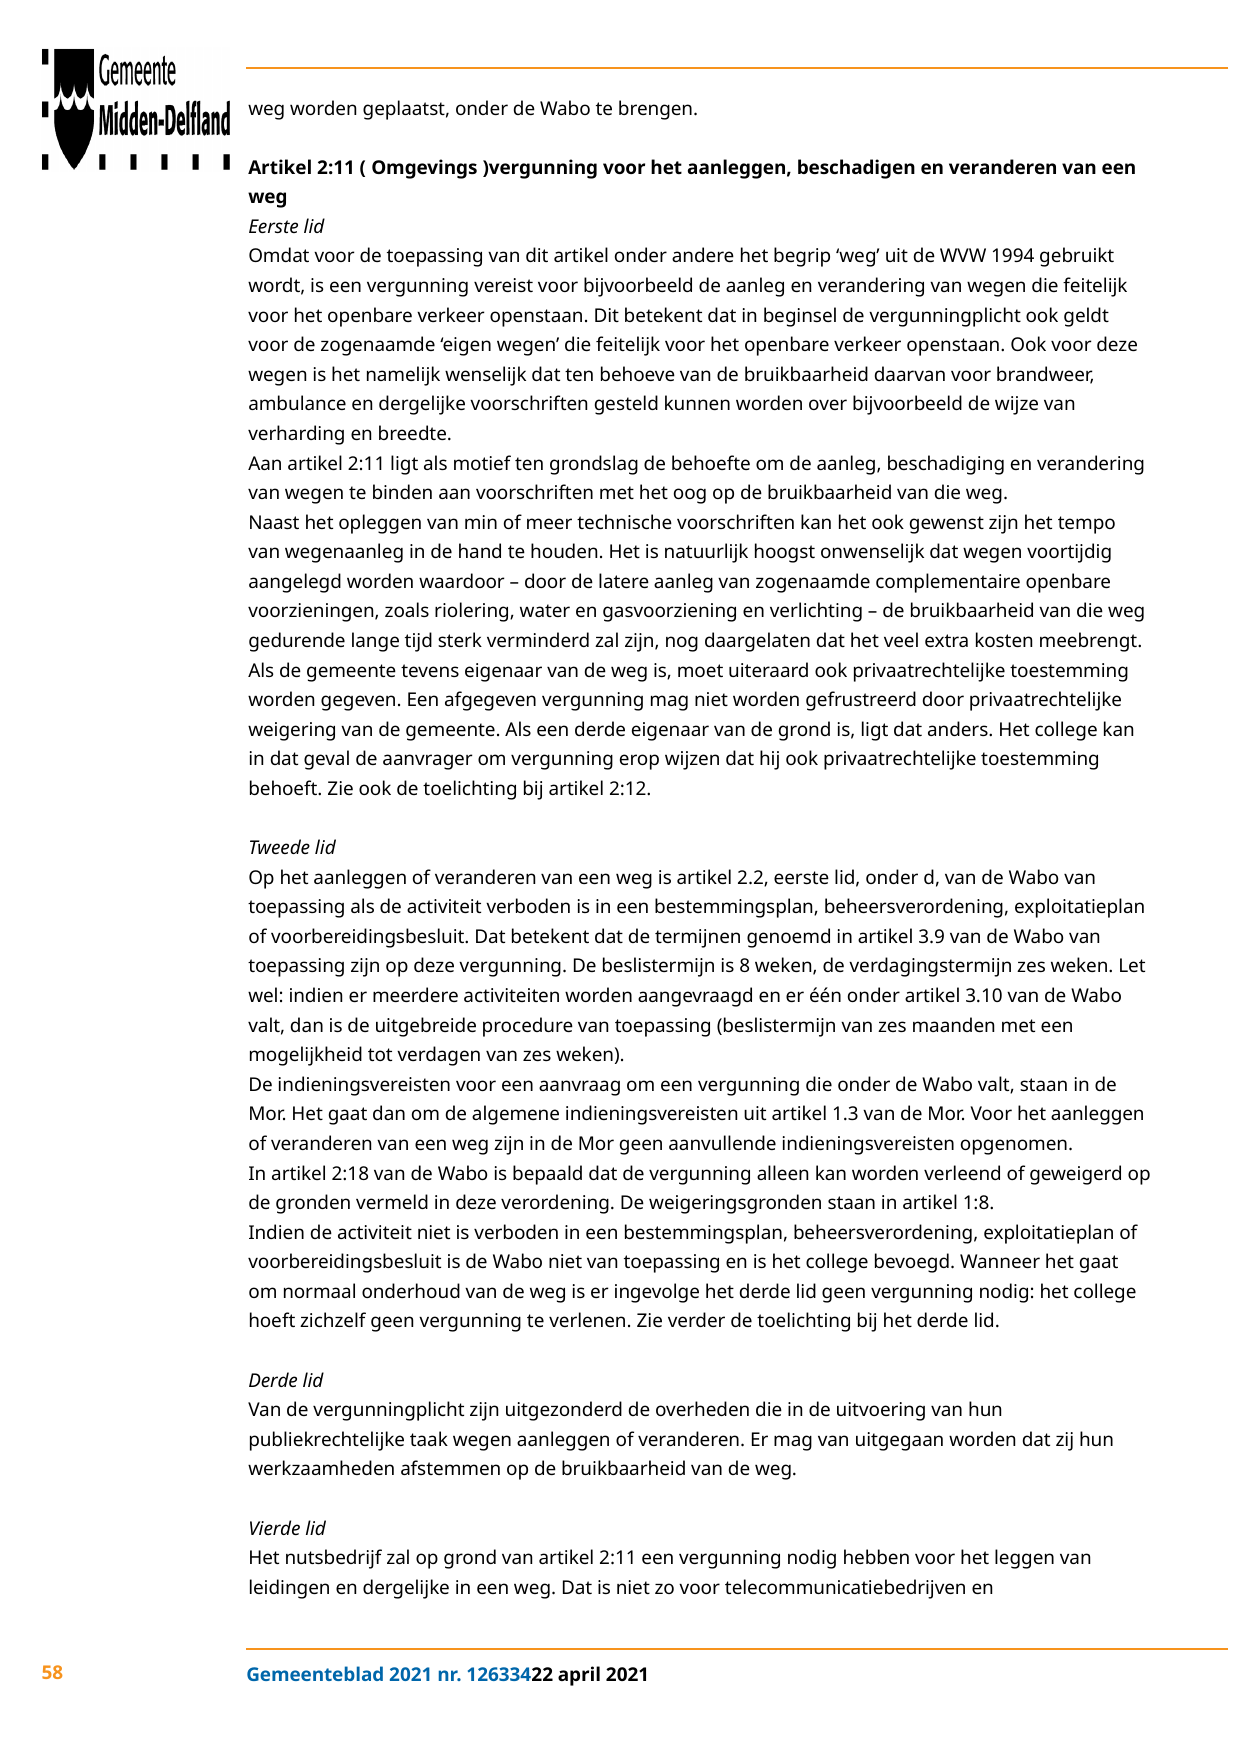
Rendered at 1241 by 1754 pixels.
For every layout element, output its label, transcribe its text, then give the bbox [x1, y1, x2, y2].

text Van de vergunningplicht zijn uitgezonderd de overheden die in de uitvoering van hun publiekrechtelijke taak wegen aanleggen of veranderen. Er mag van uitgegaan worden dat zij hun werkzaamheden afstemmen op de bruikbaarheid van de weg. [248, 1396, 1152, 1481]
text Op het aanleggen of veranderen van een weg is artikel 2.2, eerste lid, onder d, van de Wabo van toepassing als de activiteit verboden is in een bestemmingsplan, beheersverordening, exploitatieplan of voorbereidingsbesluit. Dat betekent dat de termijnen genoemd in artikel 3.9 van de Wabo van toepassing zijn op deze vergunning. De beslistermijn is 8 weken, de verdagingstermijn zes weken. Let wel: indien er meerdere activiteiten worden aangevraagd en er één onder artikel 3.10 van de Wabo valt, dan is de uitgebreide procedure van toepassing (beslistermijn van zes maanden met een mogelijkheid tot verdagen van zes weken). [248, 864, 1152, 1067]
text Het nutsbedrijf zal op grond van artikel 2:11 een vergunning nodig hebben voor het leggen van leidingen en dergelijke in een weg. Dat is niet zo voor telecommunicatiebedrijven en [248, 1544, 1152, 1600]
text De indieningsvereisten voor een aanvraag om een vergunning die onder de Wabo valt, staan in de Mor. Het gaat dan om de algemene indieningsvereisten uit artikel 1.3 van de Mor. Voor het aanleggen of veranderen van een weg zijn in de Mor geen aanvullende indieningsvereisten opgenomen. [248, 1071, 1152, 1156]
text Aan artikel 2:11 ligt als motief ten grondslag de behoefte om de aanleg, beschadiging en verandering van wegen te binden aan voorschriften met het oog op de bruikbaarheid van die weg. [248, 450, 1152, 505]
text Tweede lid [248, 834, 1152, 860]
text Artikel 2:11 ( Omgevings )vergunning voor het aanleggen, beschadigen en veranderen van een weg [248, 154, 1152, 209]
text Naast het opleggen van min of meer technische voorschriften kan het ook gewenst zijn het tempo van wegenaanleg in de hand te houden. Het is natuurlijk hoogst onwenselijk dat wegen voortijdig aangelegd worden waardoor – door de latere aanleg van zogenaamde complementaire openbare voorzieningen, zoals riolering, water en gasvoorziening en verlichting – de bruikbaarheid van die weg gedurende lange tijd sterk verminderd zal zijn, nog daargelaten dat het veel extra kosten meebrengt. [248, 509, 1152, 653]
text Derde lid [248, 1367, 1152, 1393]
text Vierde lid [248, 1515, 1152, 1541]
text Eerste lid [248, 213, 1152, 239]
text Als de gemeente tevens eigenaar van de weg is, moet uiteraard ook privaatrechtelijke toestemming worden gegeven. Een afgegeven vergunning mag niet worden gefrustreerd door privaatrechtelijke weigering van de gemeente. Als een derde eigenaar van de grond is, ligt dat anders. Het college kan in dat geval de aanvrager om vergunning erop wijzen dat hij ook privaatrechtelijke toestemming behoeft. Zie ook de toelichting bij artikel 2:12. [248, 657, 1152, 801]
text In artikel 2:18 van de Wabo is bepaald dat de vergunning alleen kan worden verleend of geweigerd op de gronden vermeld in deze verordening. De weigeringsgronden staan in artikel 1:8. [248, 1160, 1152, 1215]
text weg worden geplaatst, onder de Wabo te brengen. [248, 95, 1152, 121]
text Omdat voor de toepassing van dit artikel onder andere het begrip ‘weg’ uit de WVW 1994 gebruikt wordt, is een vergunning vereist voor bijvoorbeeld de aanleg en verandering van wegen die feitelijk voor het openbare verkeer openstaan. Dit betekent dat in beginsel de vergunningplicht ook geldt voor de zogenaamde ‘eigen wegen’ die feitelijk voor het openbare verkeer openstaan. Ook voor deze wegen is het namelijk wenselijk dat ten behoeve van de bruikbaarheid daarvan voor brandweer, ambulance en dergelijke voorschriften gesteld kunnen worden over bijvoorbeeld de wijze van verharding en breedte. [248, 243, 1152, 446]
text Indien de activiteit niet is verboden in een bestemmingsplan, beheersverordening, exploitatieplan of voorbereidingsbesluit is de Wabo niet van toepassing en is het college bevoegd. Wanneer het gaat om normaal onderhoud van de weg is er ingevolge het derde lid geen vergunning nodig: het college hoeft zichzelf geen vergunning te verlenen. Zie verder de toelichting bij het derde lid. [248, 1219, 1152, 1333]
picture [41, 47, 231, 172]
